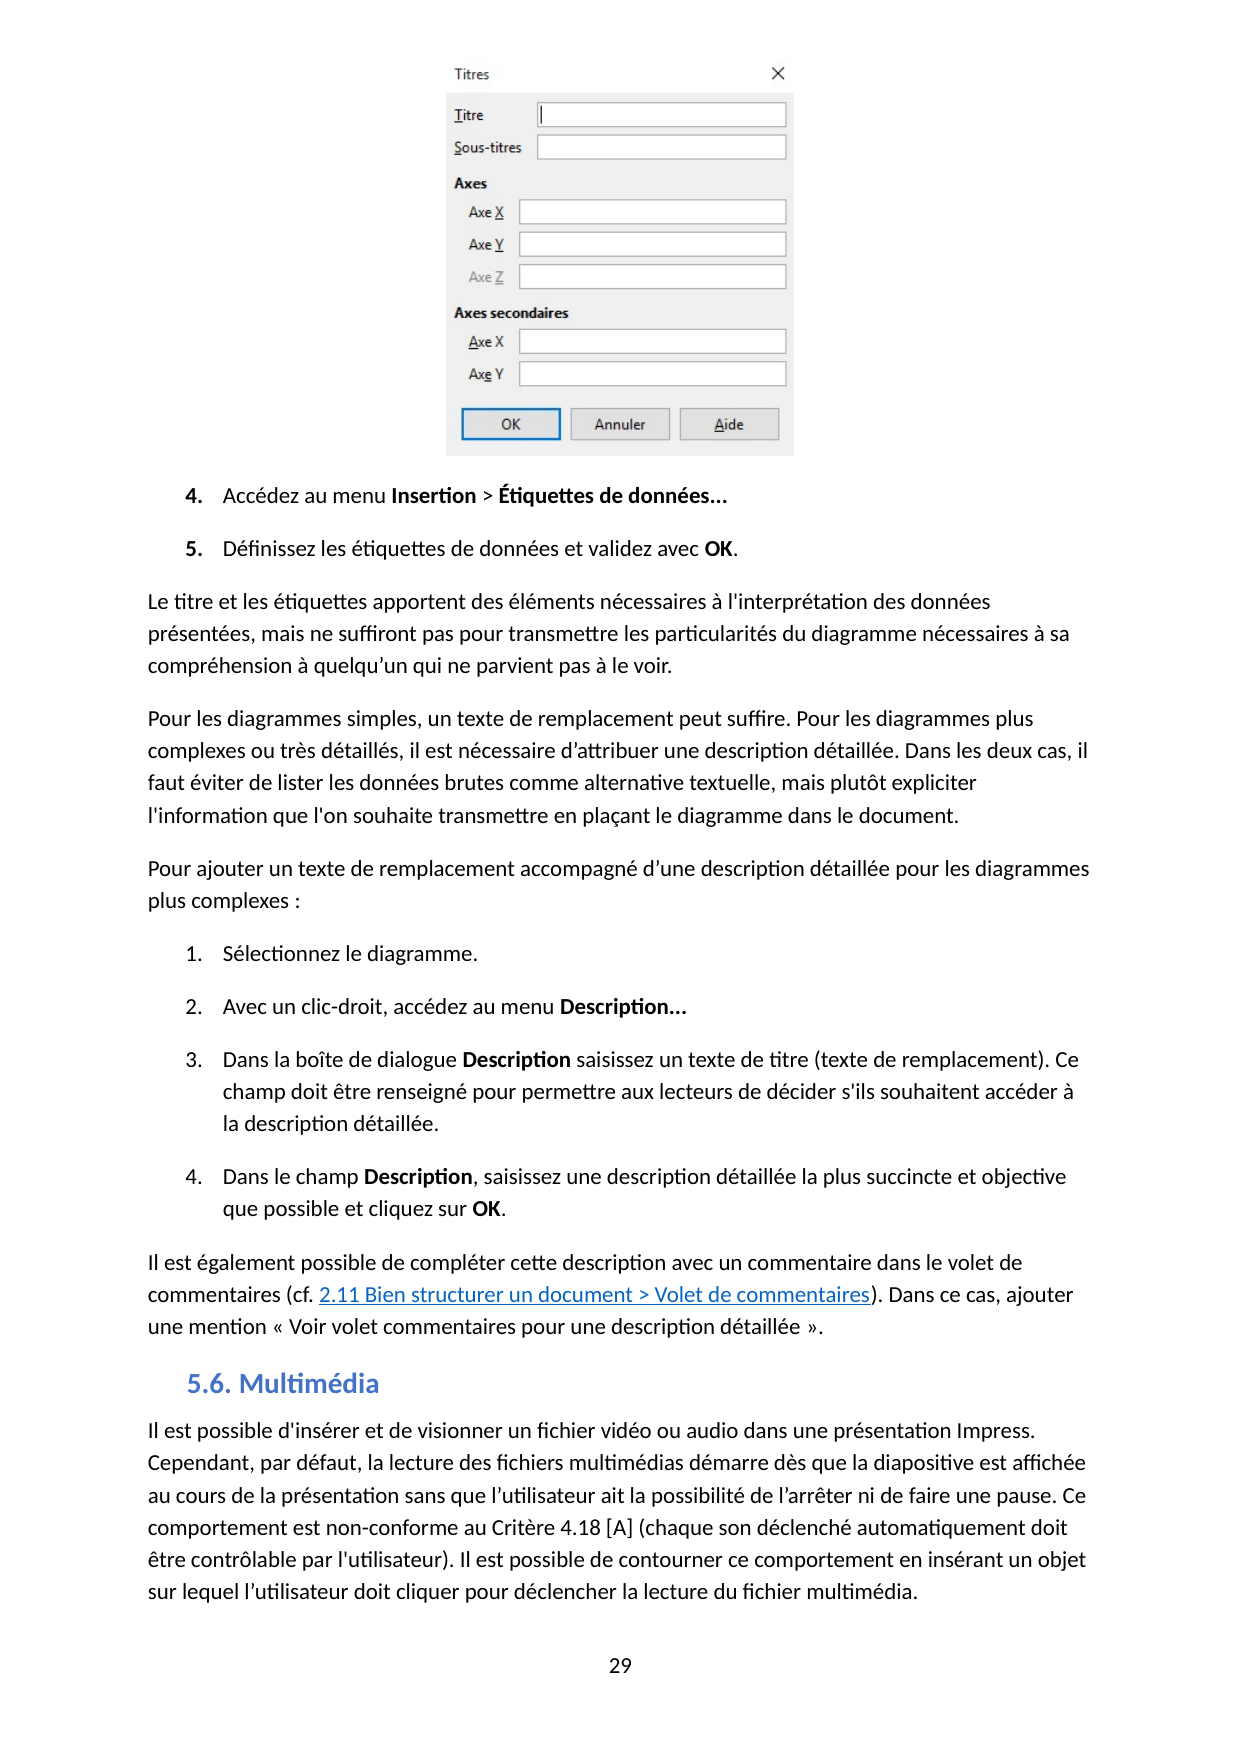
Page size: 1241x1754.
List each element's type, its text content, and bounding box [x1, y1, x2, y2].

text Pour ajouter un texte de remplacement accompagné d’une description détaillée pour les diagrammes plus complexes : [148, 854, 1093, 914]
list Sélectionnez le diagramme. [185, 939, 1093, 967]
text Il est possible d'insérer et de visionner un fichier vidéo ou audio dans une présentation Impress. Cependant, par défaut, la lecture des fichiers multimédias démarre dès que la diapositive est affichée au cours de la présentation sans que l’utilisateur ait la possibilité de l’arrêter ni de faire une pause. Ce comportement est non-conforme au Critère 4.18 [A] (chaque son déclenché automatiquement doit être contrôlable par l'utilisateur). Il est possible de contourner ce comportement en insérant un objet sur lequel l’utilisateur doit cliquer pour déclencher la lecture du fichier multimédia. [148, 1416, 1093, 1605]
text Pour les diagrammes simples, un texte de remplacement peut suffire. Pour les diagrammes plus complexes ou très détaillés, il est nécessaire d’attribuer une description détaillée. Dans les deux cas, il faut éviter de lister les données brutes comme alternative textuelle, mais plutôt expliciter l'information que l'on souhaite transmettre en plaçant le diagramme dans le document. [148, 704, 1093, 829]
list Définissez les étiquettes de données et validez avec OK. [185, 534, 1093, 562]
picture [446, 59, 795, 456]
text Il est également possible de compléter cette description avec un commentaire dans le volet de commentaires (cf. 2.11 Bien structurer un document > Volet de commentaires). Dans ce cas, ajouter une mention « Voir volet commentaires pour une description détaillée ». [148, 1248, 1093, 1340]
list Dans le champ Description, saisissez une description détaillée la plus succincte et objective que possible et cliquez sur OK. [185, 1162, 1093, 1223]
subtitle 5.6. Multimédia [148, 1365, 1093, 1401]
list Dans la boîte de dialogue Description saisissez un texte de titre (texte de remplacement). Ce champ doit être renseigné pour permettre aux lecteurs de décider s'ils souhaitent accéder à la description détaillée. [185, 1045, 1093, 1137]
list Avec un clic-droit, accédez au menu Description... [185, 992, 1093, 1020]
list Accédez au menu Insertion > Étiquettes de données... [185, 481, 1093, 509]
text Le titre et les étiquettes apportent des éléments nécessaires à l'interprétation des données présentées, mais ne suffiront pas pour transmettre les particularités du diagramme nécessaires à sa compréhension à quelqu’un qui ne parvient pas à le voir. [148, 587, 1093, 679]
